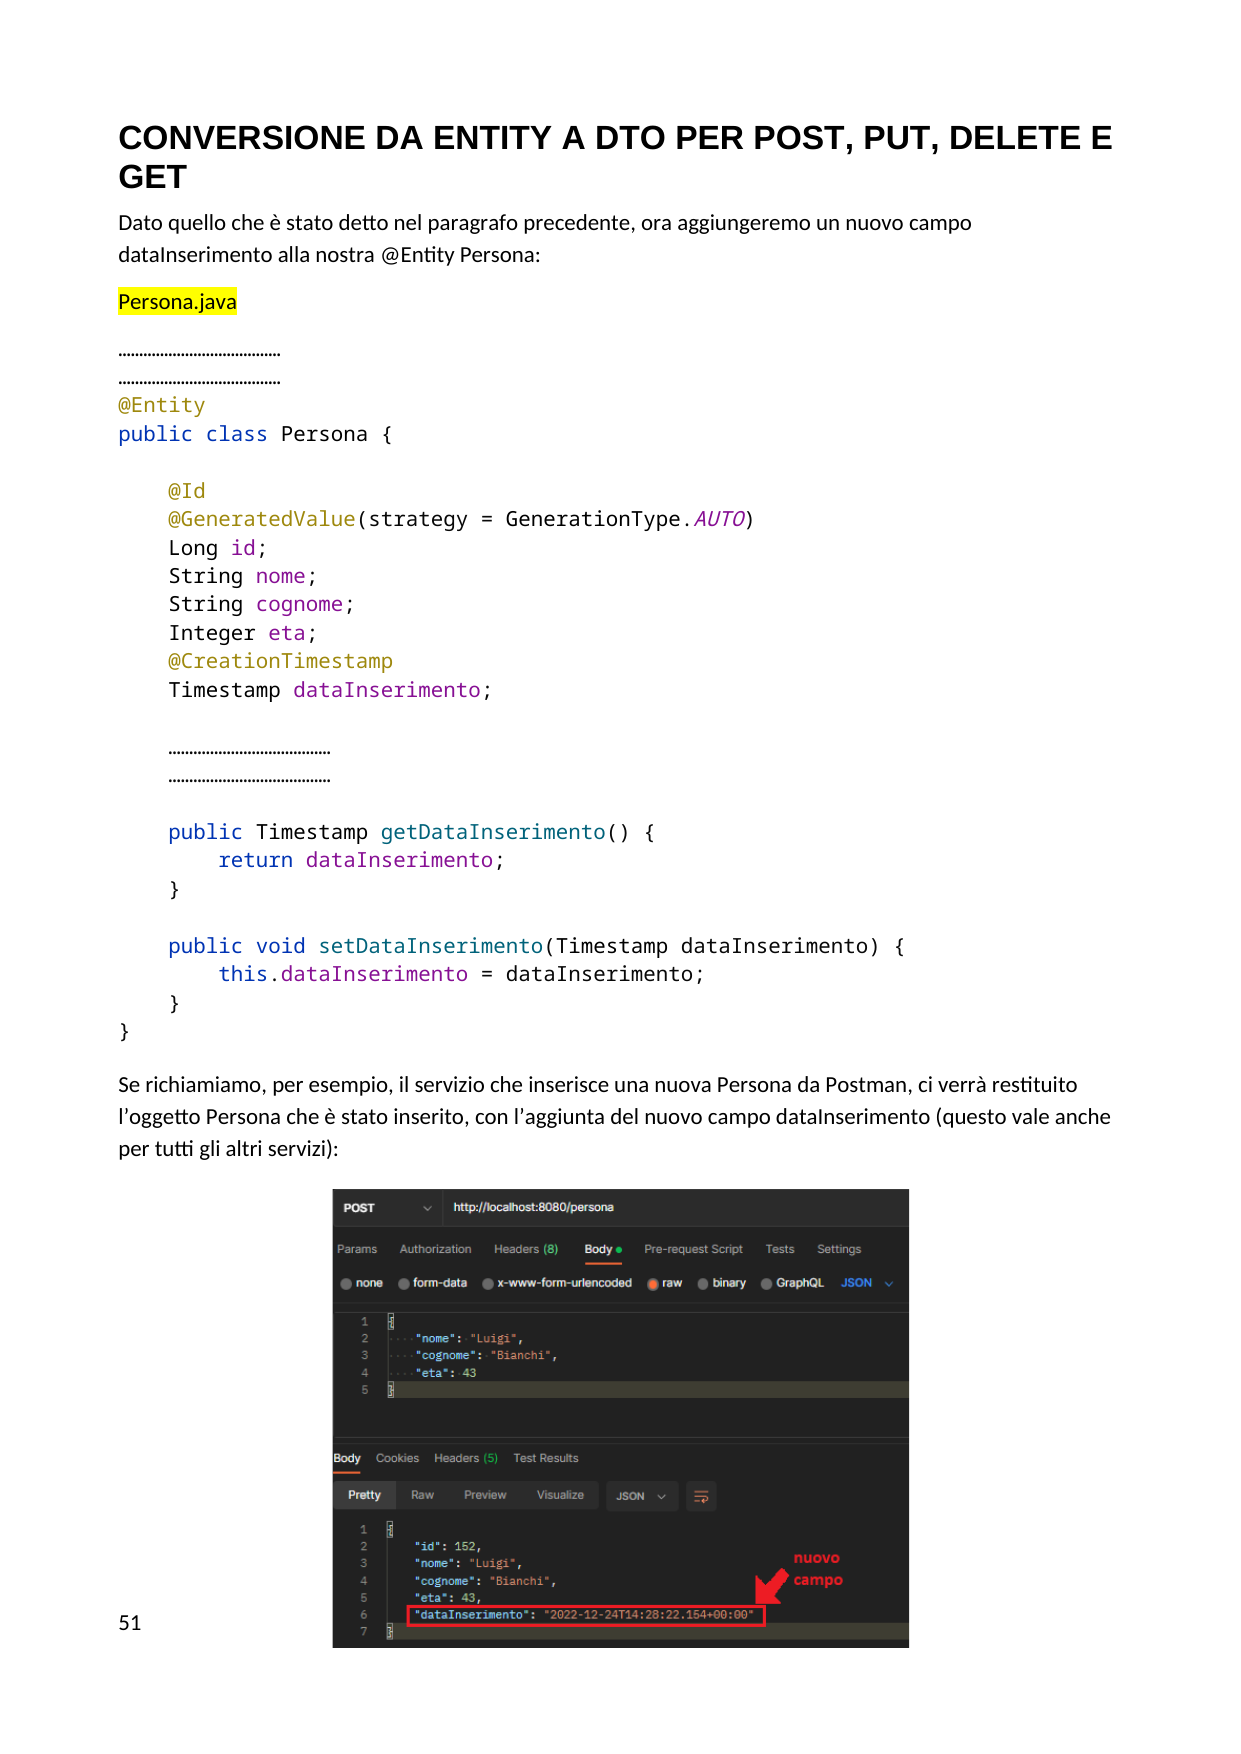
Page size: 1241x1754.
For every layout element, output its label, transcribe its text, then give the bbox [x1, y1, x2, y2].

text ………………………………… [118, 334, 1122, 362]
text ………………………………… public Timestamp getDataInserimento() { return dataInserimento; } public void setDataInserimento(Timestamp dataInserimento) { this.dataInserimento = dataInserimento; } } [118, 760, 1122, 1044]
subtitle CONVERSIONE DA ENTITY A DTO PER POST, PUT, DELETE E GET [118, 118, 1122, 195]
text Se richiamiamo, per esempio, il servizio che inserisce una nuova Persona da Postman, ci verrà restituito l’oggetto Persona che è stato inserito, con l’aggiunta del nuovo campo dataInserimento (questo vale anche per tutti gli altri servizi): [118, 1070, 1122, 1162]
text Persona.java [118, 287, 1122, 315]
text Dato quello che è stato detto nel paragrafo precedente, ora aggiungeremo un nuovo campo dataInserimento alla nostra @Entity Persona: [118, 208, 1122, 268]
text @Entity public class Persona { @Id @GeneratedValue(strategy = GenerationType.AUTO) Long id; String nome; String cognome; Integer eta; @CreationTimestamp Timestamp dataInserimento; ………………………………… [118, 391, 1122, 760]
text ………………………………… [118, 362, 1122, 391]
picture [332, 1189, 910, 1648]
